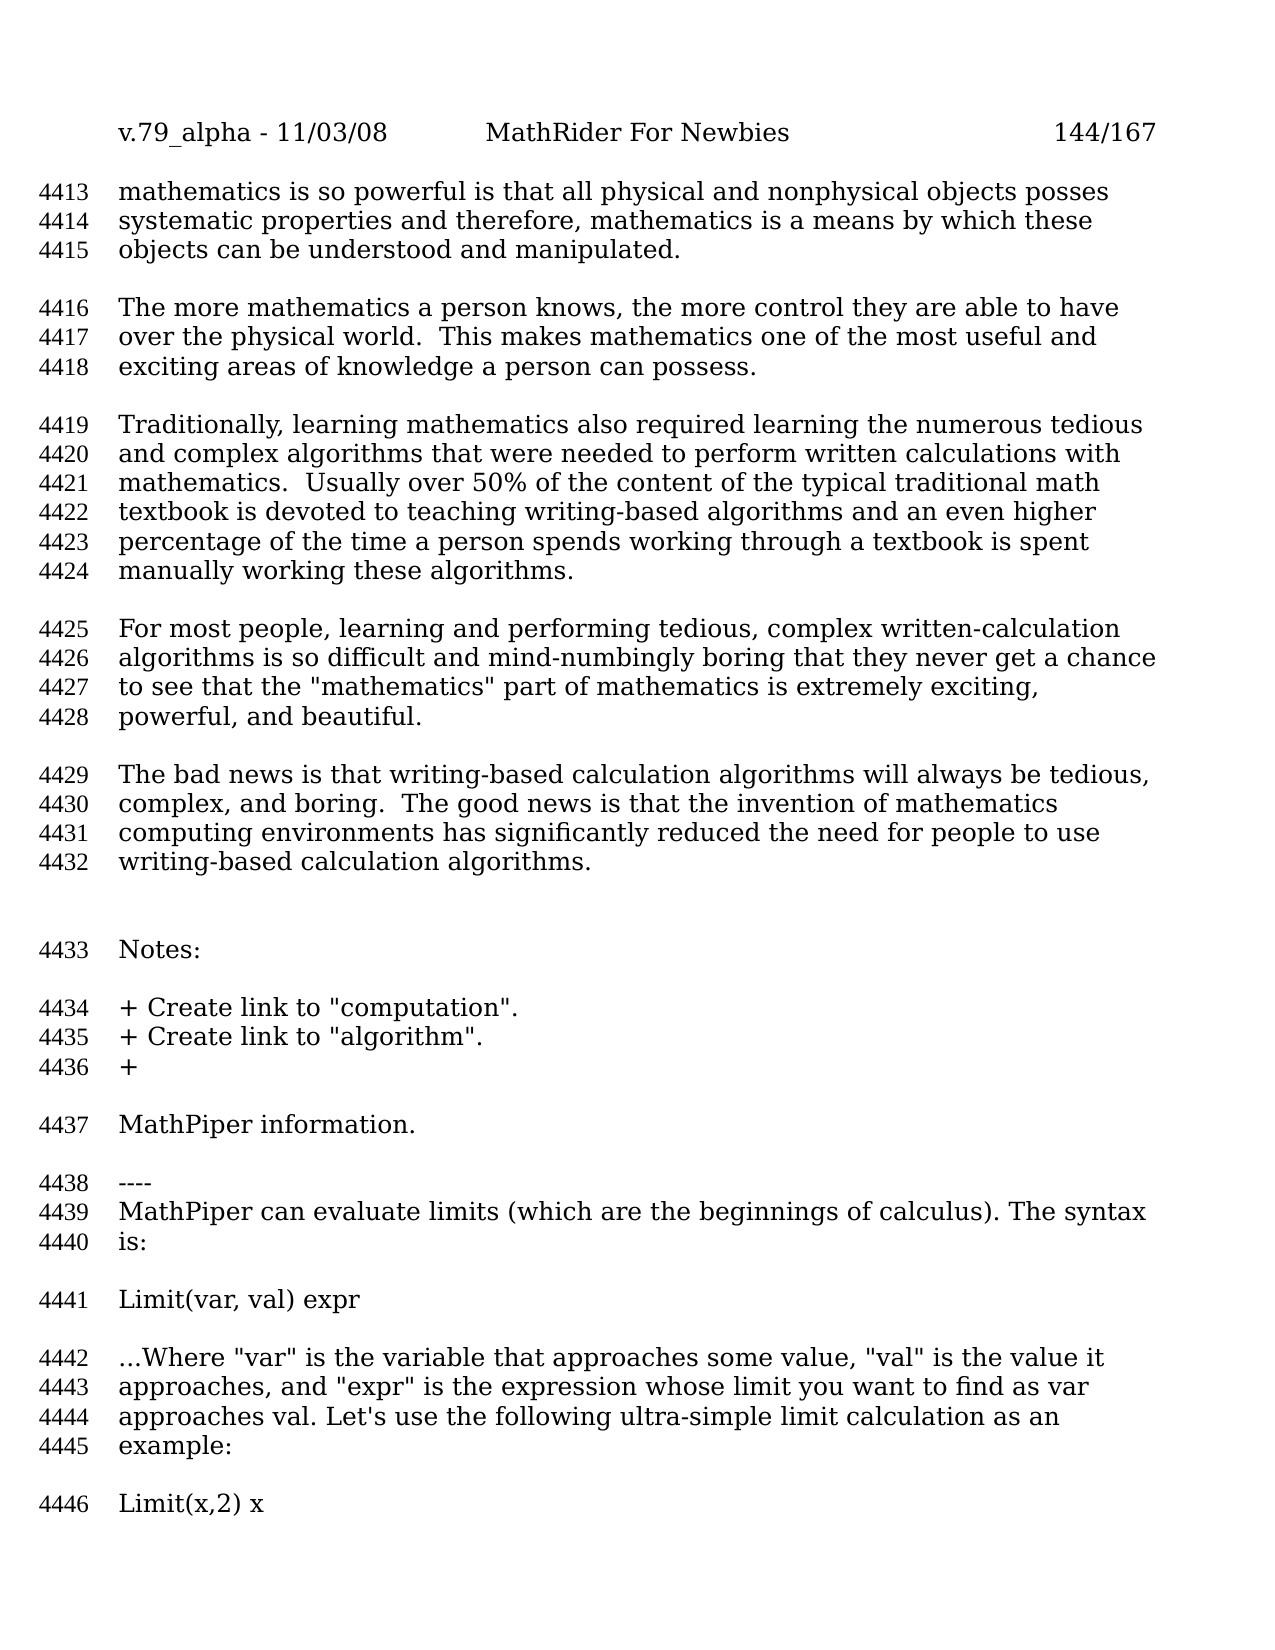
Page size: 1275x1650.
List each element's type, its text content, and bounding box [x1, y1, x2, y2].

text ...Where "var" is the variable that approaches some value, "val" is the value it approaches, and "expr" is the expression whose limit you want to find as var approaches val. Let's use the following ultra-simple limit calculation as an example: [118, 1343, 1157, 1460]
text The bad news is that writing-based calculation algorithms will always be tedious, complex, and boring. The good news is that the invention of mathematics computing environments has significantly reduced the need for people to use writing-based calculation algorithms. [118, 760, 1157, 877]
text mathematics is so powerful is that all physical and nonphysical objects posses systematic properties and therefore, mathematics is a means by which these objects can be understood and manipulated. [118, 177, 1157, 264]
text + [118, 1052, 1157, 1081]
text + Create link to "algorithm". [118, 1023, 1157, 1052]
text ---- [118, 1168, 1157, 1198]
text Limit(x,2) x [118, 1489, 1157, 1518]
text The more mathematics a person knows, the more control they are able to have over the physical world. This makes mathematics one of the most useful and exciting areas of knowledge a person can possess. [118, 293, 1157, 381]
text Limit(var, val) expr [118, 1285, 1157, 1314]
text Traditionally, learning mathematics also required learning the numerous tedious and complex algorithms that were needed to perform written calculations with mathematics. Usually over 50% of the content of the typical traditional math textbook is devoted to teaching writing-based algorithms and an even higher percentage of the time a person spends working through a textbook is spent manually working these algorithms. [118, 410, 1157, 585]
text MathPiper information. [118, 1110, 1157, 1139]
text MathPiper can evaluate limits (which are the beginnings of calculus). The syntax is: [118, 1198, 1157, 1256]
text Notes: [118, 935, 1157, 964]
text + Create link to "computation". [118, 993, 1157, 1023]
text For most people, learning and performing tedious, complex written-calculation algorithms is so difficult and mind-numbingly boring that they never get a chance to see that the "mathematics" part of mathematics is extremely exciting, powerful, and beautiful. [118, 614, 1157, 731]
